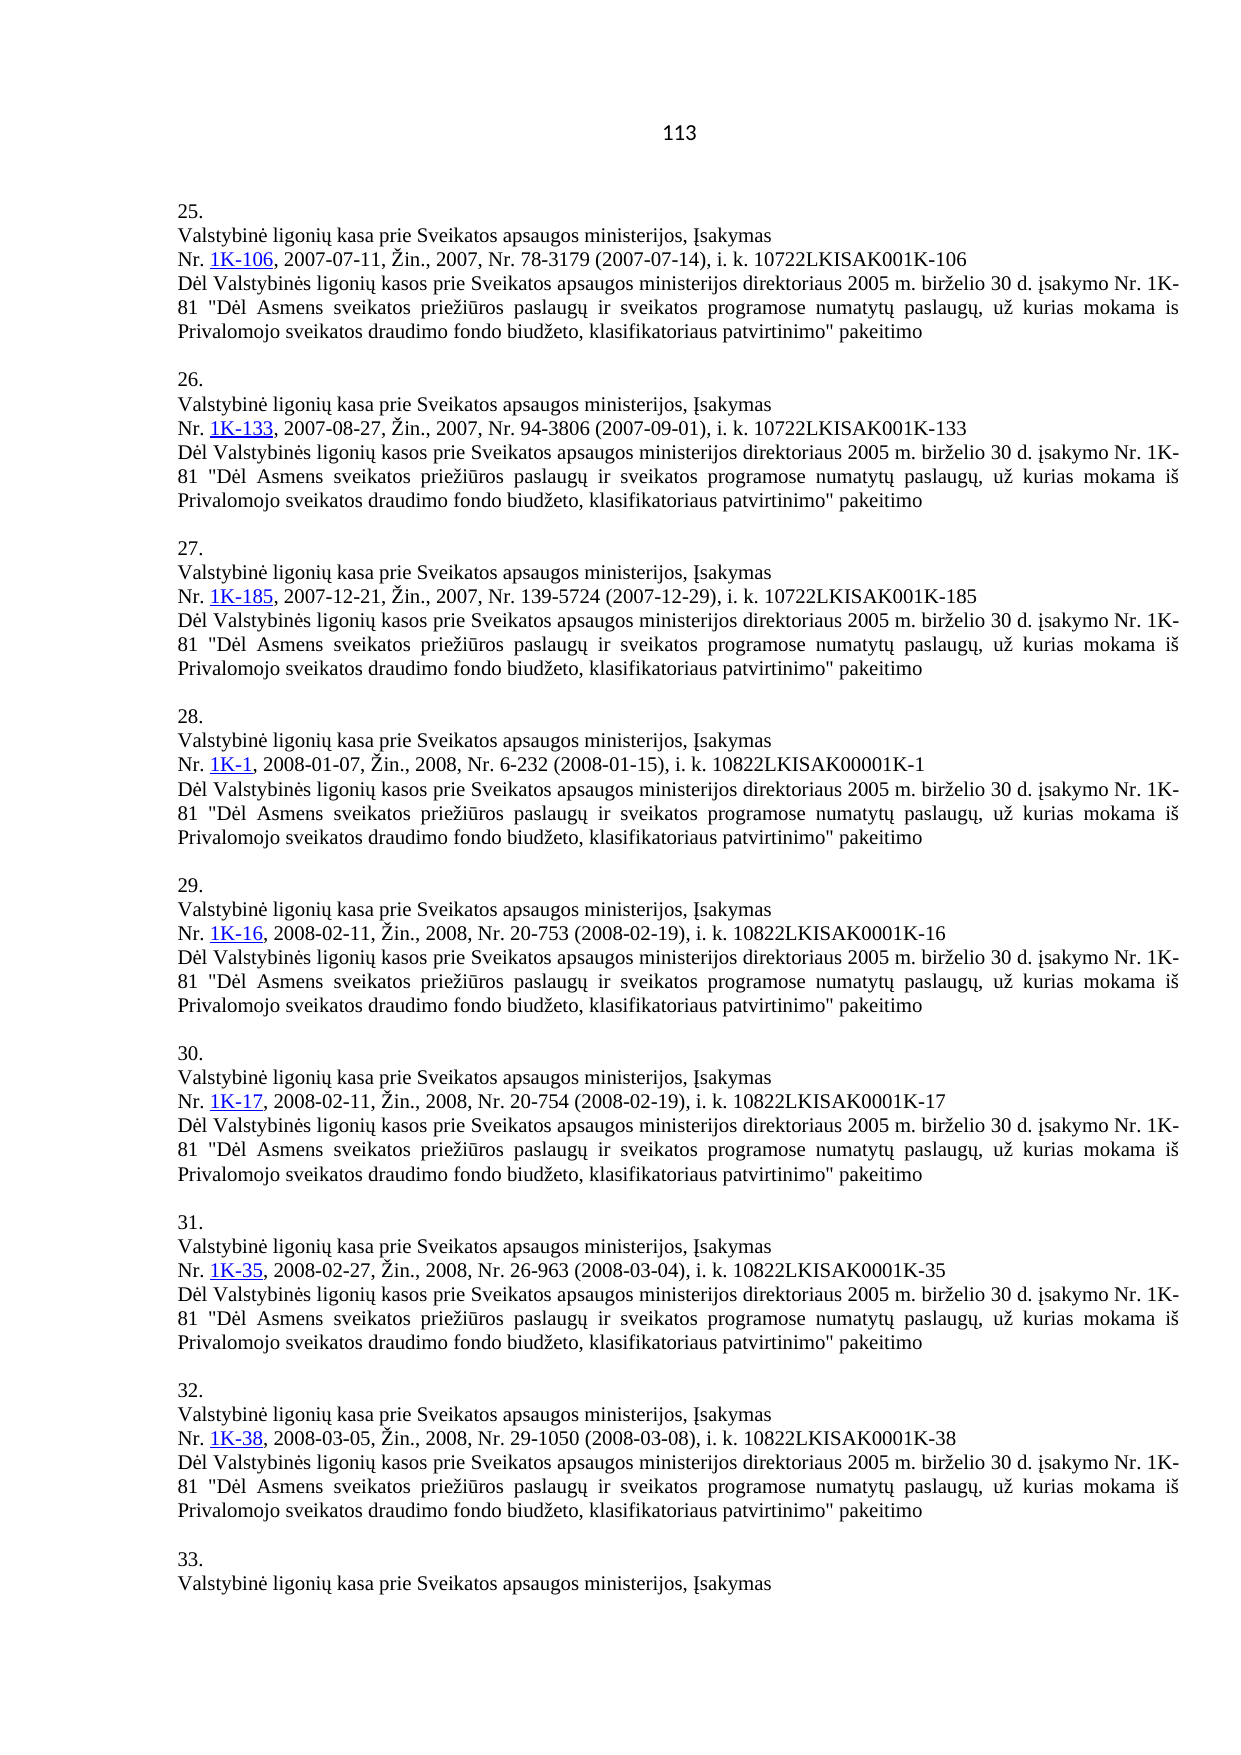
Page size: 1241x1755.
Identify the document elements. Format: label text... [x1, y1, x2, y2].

text Dėl Valstybinės ligonių kasos prie Sveikatos apsaugos ministerijos direktoriaus 2005 m. birželio 30 d. įsakymo Nr. 1K-81 "Dėl Asmens sveikatos priežiūros paslaugų ir sveikatos programose numatytų paslaugų, už kurias mokama is Privalomojo sveikatos draudimo fondo biudžeto, klasifikatoriaus patvirtinimo" pakeitimo [177, 271, 1181, 343]
text Dėl Valstybinės ligonių kasos prie Sveikatos apsaugos ministerijos direktoriaus 2005 m. birželio 30 d. įsakymo Nr. 1K-81 "Dėl Asmens sveikatos priežiūros paslaugų ir sveikatos programose numatytų paslaugų, už kurias mokama iš Privalomojo sveikatos draudimo fondo biudžeto, klasifikatoriaus patvirtinimo" pakeitimo [177, 608, 1181, 680]
text 33. [177, 1546, 1181, 1571]
text Valstybinė ligonių kasa prie Sveikatos apsaugos ministerijos, Įsakymas [177, 1065, 1181, 1089]
text Valstybinė ligonių kasa prie Sveikatos apsaugos ministerijos, Įsakymas [177, 1234, 1181, 1258]
text Dėl Valstybinės ligonių kasos prie Sveikatos apsaugos ministerijos direktoriaus 2005 m. birželio 30 d. įsakymo Nr. 1K-81 "Dėl Asmens sveikatos priežiūros paslaugų ir sveikatos programose numatytų paslaugų, už kurias mokama iš Privalomojo sveikatos draudimo fondo biudžeto, klasifikatoriaus patvirtinimo" pakeitimo [177, 1113, 1181, 1186]
text Dėl Valstybinės ligonių kasos prie Sveikatos apsaugos ministerijos direktoriaus 2005 m. birželio 30 d. įsakymo Nr. 1K-81 "Dėl Asmens sveikatos priežiūros paslaugų ir sveikatos programose numatytų paslaugų, už kurias mokama iš Privalomojo sveikatos draudimo fondo biudžeto, klasifikatoriaus patvirtinimo" pakeitimo [177, 945, 1181, 1017]
text Dėl Valstybinės ligonių kasos prie Sveikatos apsaugos ministerijos direktoriaus 2005 m. birželio 30 d. įsakymo Nr. 1K-81 "Dėl Asmens sveikatos priežiūros paslaugų ir sveikatos programose numatytų paslaugų, už kurias mokama iš Privalomojo sveikatos draudimo fondo biudžeto, klasifikatoriaus patvirtinimo" pakeitimo [177, 439, 1181, 512]
text Valstybinė ligonių kasa prie Sveikatos apsaugos ministerijos, Įsakymas [177, 560, 1181, 584]
text Dėl Valstybinės ligonių kasos prie Sveikatos apsaugos ministerijos direktoriaus 2005 m. birželio 30 d. įsakymo Nr. 1K-81 "Dėl Asmens sveikatos priežiūros paslaugų ir sveikatos programose numatytų paslaugų, už kurias mokama iš Privalomojo sveikatos draudimo fondo biudžeto, klasifikatoriaus patvirtinimo" pakeitimo [177, 776, 1181, 849]
text 26. [177, 367, 1181, 391]
text 30. [177, 1041, 1181, 1065]
text Dėl Valstybinės ligonių kasos prie Sveikatos apsaugos ministerijos direktoriaus 2005 m. birželio 30 d. įsakymo Nr. 1K-81 "Dėl Asmens sveikatos priežiūros paslaugų ir sveikatos programose numatytų paslaugų, už kurias mokama iš Privalomojo sveikatos draudimo fondo biudžeto, klasifikatoriaus patvirtinimo" pakeitimo [177, 1282, 1181, 1354]
text 25. [177, 199, 1181, 223]
text 28. [177, 704, 1181, 728]
text Valstybinė ligonių kasa prie Sveikatos apsaugos ministerijos, Įsakymas [177, 1571, 1181, 1594]
text Valstybinė ligonių kasa prie Sveikatos apsaugos ministerijos, Įsakymas [177, 728, 1181, 752]
text Nr. 1K-133, 2007-08-27, Žin., 2007, Nr. 94-3806 (2007-09-01), i. k. 10722LKISAK001K-133 [177, 416, 1181, 439]
text Valstybinė ligonių kasa prie Sveikatos apsaugos ministerijos, Įsakymas [177, 1402, 1181, 1426]
text Valstybinė ligonių kasa prie Sveikatos apsaugos ministerijos, Įsakymas [177, 897, 1181, 921]
text Nr. 1K-106, 2007-07-11, Žin., 2007, Nr. 78-3179 (2007-07-14), i. k. 10722LKISAK001K-106 [177, 247, 1181, 271]
text Nr. 1K-38, 2008-03-05, Žin., 2008, Nr. 29-1050 (2008-03-08), i. k. 10822LKISAK0001K-38 [177, 1426, 1181, 1450]
text Nr. 1K-17, 2008-02-11, Žin., 2008, Nr. 20-754 (2008-02-19), i. k. 10822LKISAK0001K-17 [177, 1089, 1181, 1113]
text 27. [177, 536, 1181, 560]
text 31. [177, 1209, 1181, 1234]
text Nr. 1K-1, 2008-01-07, Žin., 2008, Nr. 6-232 (2008-01-15), i. k. 10822LKISAK00001K-1 [177, 752, 1181, 776]
text Nr. 1K-16, 2008-02-11, Žin., 2008, Nr. 20-753 (2008-02-19), i. k. 10822LKISAK0001K-16 [177, 921, 1181, 945]
text Valstybinė ligonių kasa prie Sveikatos apsaugos ministerijos, Įsakymas [177, 391, 1181, 416]
text Nr. 1K-35, 2008-02-27, Žin., 2008, Nr. 26-963 (2008-03-04), i. k. 10822LKISAK0001K-35 [177, 1258, 1181, 1282]
text 32. [177, 1378, 1181, 1402]
text Valstybinė ligonių kasa prie Sveikatos apsaugos ministerijos, Įsakymas [177, 223, 1181, 247]
text Dėl Valstybinės ligonių kasos prie Sveikatos apsaugos ministerijos direktoriaus 2005 m. birželio 30 d. įsakymo Nr. 1K-81 "Dėl Asmens sveikatos priežiūros paslaugų ir sveikatos programose numatytų paslaugų, už kurias mokama iš Privalomojo sveikatos draudimo fondo biudžeto, klasifikatoriaus patvirtinimo" pakeitimo [177, 1450, 1181, 1522]
text 29. [177, 873, 1181, 897]
text Nr. 1K-185, 2007-12-21, Žin., 2007, Nr. 139-5724 (2007-12-29), i. k. 10722LKISAK001K-185 [177, 584, 1181, 608]
